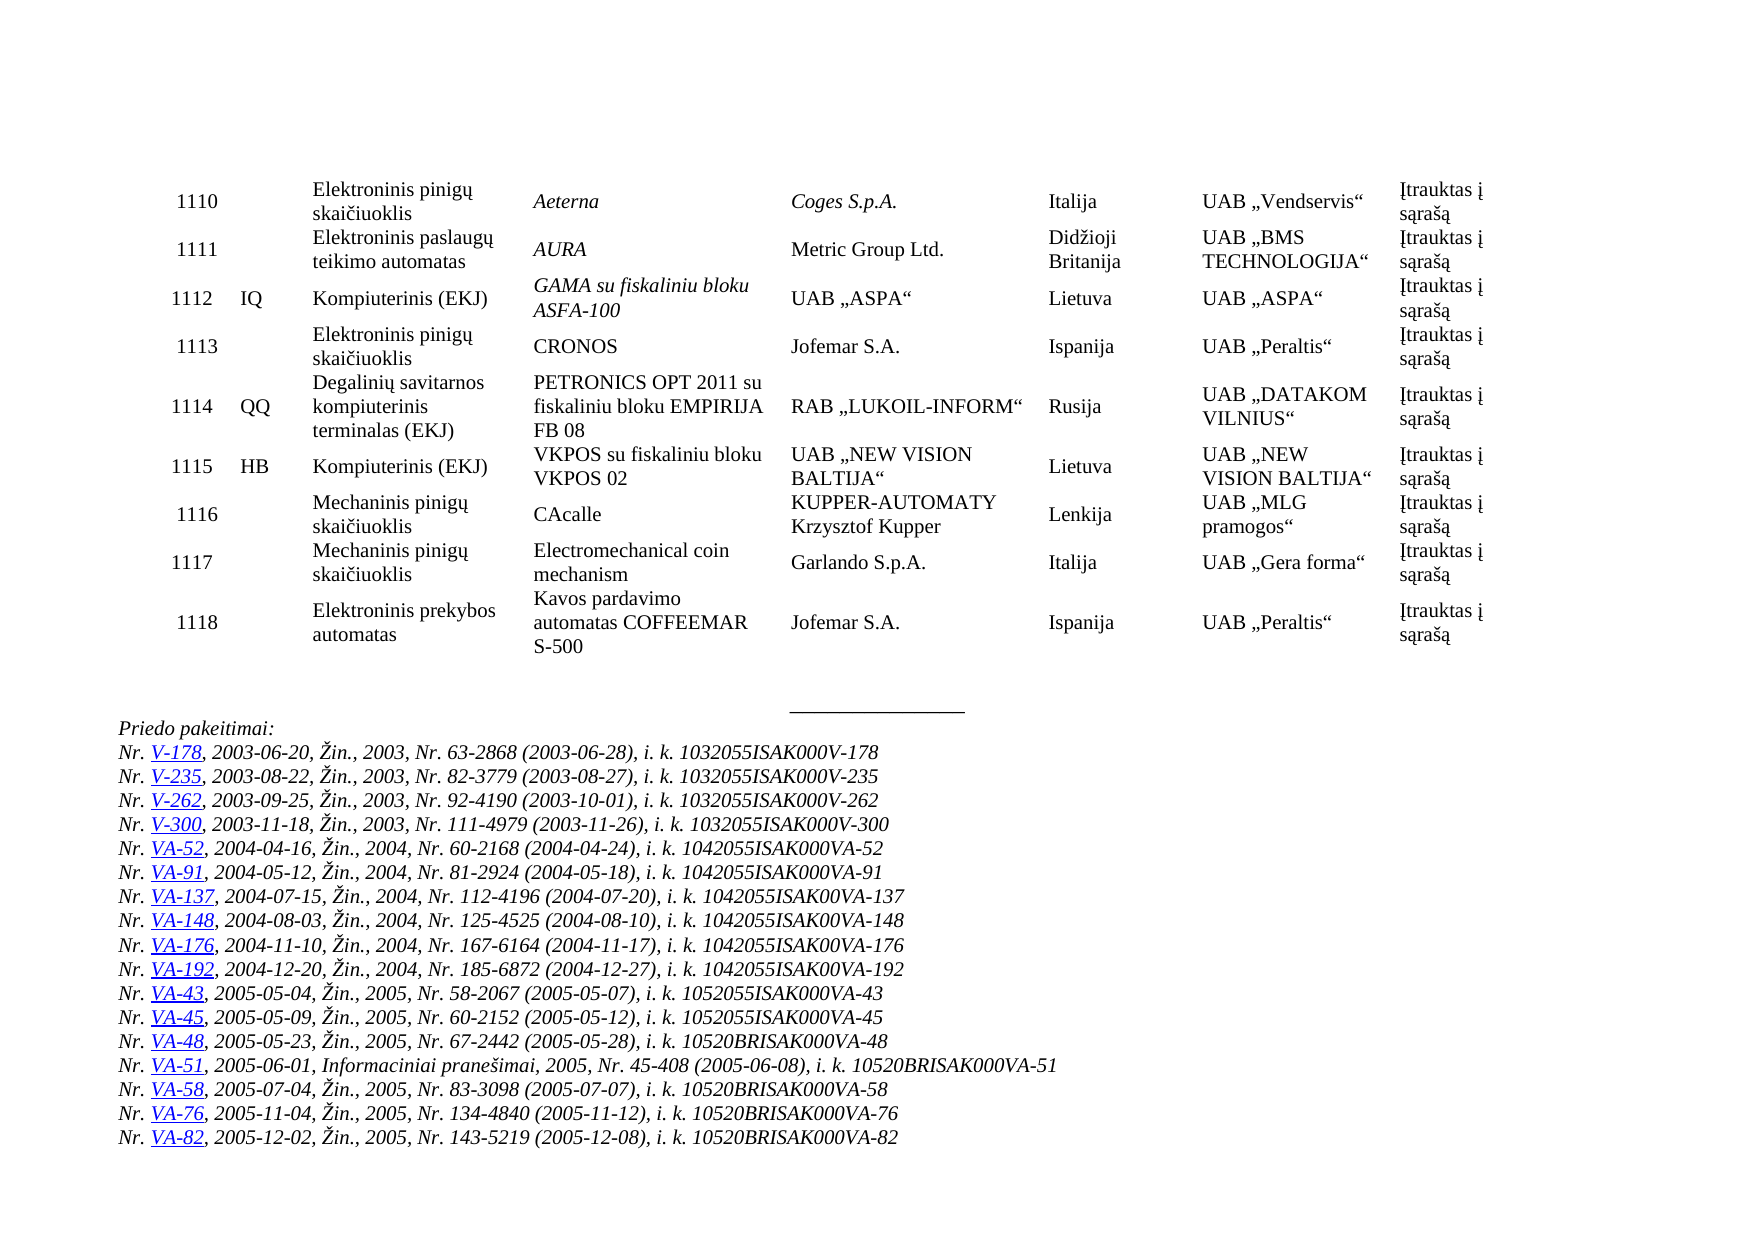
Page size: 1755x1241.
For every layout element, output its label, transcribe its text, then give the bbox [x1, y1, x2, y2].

table_cell VKPOS su fiskaliniu bloku VKPOS 02 [522, 442, 779, 490]
text Nr. VA-192, 2004-12-20, Žin., 2004, Nr. 185-6872 (2004-12-27), i. k. 1042055ISAK00VA-192 [118, 957, 1636, 981]
table_cell UAB „Peraltis“ [1191, 586, 1388, 658]
table_cell KUPPER-AUTOMATY Krzysztof Kupper [780, 490, 1037, 538]
table_cell [229, 538, 301, 586]
table_cell GAMA su fiskaliniu bloku ASFA-100 [522, 274, 779, 322]
table_cell Italija [1037, 177, 1191, 225]
text Nr. V-178, 2003-06-20, Žin., 2003, Nr. 63-2868 (2003-06-28), i. k. 1032055ISAK000V-178 [118, 740, 1636, 764]
text Nr. VA-52, 2004-04-16, Žin., 2004, Nr. 60-2168 (2004-04-24), i. k. 1042055ISAK000VA-52 [118, 836, 1636, 860]
table_cell Kavos pardavimo automatas COFFEEMAR S-500 [522, 586, 779, 658]
text Nr. VA-58, 2005-07-04, Žin., 2005, Nr. 83-3098 (2005-07-07), i. k. 10520BRISAK000VA-58 [118, 1077, 1636, 1101]
table_cell Italija [1037, 538, 1191, 586]
table_cell Elektroninis prekybos automatas [301, 586, 522, 658]
table_cell UAB „MLG pramogos“ [1191, 490, 1388, 538]
table_cell Elektroninis pinigų skaičiuoklis [301, 322, 522, 370]
table_cell Elektroninis paslaugų teikimo automatas [301, 225, 522, 273]
table_cell Coges S.p.A. [780, 177, 1037, 225]
table_cell [229, 177, 301, 225]
table_cell 1114 [100, 370, 229, 442]
table_cell 1115 [100, 442, 229, 490]
table_cell Rusija [1037, 370, 1191, 442]
table_cell Įtrauktas į sąrašą [1388, 586, 1536, 658]
table_cell Electromechanical coin mechanism [522, 538, 779, 586]
table_cell Įtrauktas į sąrašą [1388, 225, 1536, 273]
table_cell Kompiuterinis (EKJ) [301, 274, 522, 322]
table_cell UAB „NEW VISION BALTIJA“ [1191, 442, 1388, 490]
table_cell RAB „LUKOIL-INFORM“ [780, 370, 1037, 442]
table_cell Garlando S.p.A. [780, 538, 1037, 586]
text Nr. VA-48, 2005-05-23, Žin., 2005, Nr. 67-2442 (2005-05-28), i. k. 10520BRISAK000VA-48 [118, 1029, 1636, 1053]
table_cell Elektroninis pinigų skaičiuoklis [301, 177, 522, 225]
table_cell Jofemar S.A. [780, 586, 1037, 658]
table_cell UAB „Vendservis“ [1191, 177, 1388, 225]
text Nr. VA-148, 2004-08-03, Žin., 2004, Nr. 125-4525 (2004-08-10), i. k. 1042055ISAK00VA-148 [118, 908, 1636, 932]
text Nr. V-235, 2003-08-22, Žin., 2003, Nr. 82-3779 (2003-08-27), i. k. 1032055ISAK000V-235 [118, 764, 1636, 788]
table_cell Metric Group Ltd. [780, 225, 1037, 273]
text Nr. VA-176, 2004-11-10, Žin., 2004, Nr. 167-6164 (2004-11-17), i. k. 1042055ISAK00VA-176 [118, 932, 1636, 957]
table_cell 1113 [100, 322, 229, 370]
text ______________ [118, 687, 1636, 716]
text Nr. V-262, 2003-09-25, Žin., 2003, Nr. 92-4190 (2003-10-01), i. k. 1032055ISAK000V-262 [118, 788, 1636, 812]
table_cell IQ [229, 274, 301, 322]
table_cell Didžioji Britanija [1037, 225, 1191, 273]
table_cell UAB „ASPA“ [780, 274, 1037, 322]
text Nr. V-300, 2003-11-18, Žin., 2003, Nr. 111-4979 (2003-11-26), i. k. 1032055ISAK000V-300 [118, 812, 1636, 836]
table_cell Lietuva [1037, 274, 1191, 322]
text Nr. VA-76, 2005-11-04, Žin., 2005, Nr. 134-4840 (2005-11-12), i. k. 10520BRISAK000VA-76 [118, 1101, 1636, 1125]
table_cell 1117 [100, 538, 229, 586]
table_cell Įtrauktas į sąrašą [1388, 442, 1536, 490]
table_cell Įtrauktas į sąrašą [1388, 370, 1536, 442]
table_cell Įtrauktas į sąrašą [1388, 177, 1536, 225]
table_cell Kompiuterinis (EKJ) [301, 442, 522, 490]
table_cell UAB „Gera forma“ [1191, 538, 1388, 586]
text Nr. VA-43, 2005-05-04, Žin., 2005, Nr. 58-2067 (2005-05-07), i. k. 1052055ISAK000VA-43 [118, 981, 1636, 1005]
table_cell 1118 [100, 586, 229, 658]
table_cell 1111 [100, 225, 229, 273]
table_cell CAcalle [522, 490, 779, 538]
table_cell AURA [522, 225, 779, 273]
table_cell Įtrauktas į sąrašą [1388, 490, 1536, 538]
table_cell Lenkija [1037, 490, 1191, 538]
table_cell Jofemar S.A. [780, 322, 1037, 370]
text Priedo pakeitimai: [118, 716, 1636, 740]
table_cell Įtrauktas į sąrašą [1388, 274, 1536, 322]
table_cell QQ [229, 370, 301, 442]
table_cell Įtrauktas į sąrašą [1388, 322, 1536, 370]
text Nr. VA-45, 2005-05-09, Žin., 2005, Nr. 60-2152 (2005-05-12), i. k. 1052055ISAK000VA-45 [118, 1005, 1636, 1029]
table_cell 1112 [100, 274, 229, 322]
table_cell UAB „ASPA“ [1191, 274, 1388, 322]
table_cell Lietuva [1037, 442, 1191, 490]
text Nr. VA-82, 2005-12-02, Žin., 2005, Nr. 143-5219 (2005-12-08), i. k. 10520BRISAK000VA-82 [118, 1125, 1636, 1149]
table_cell UAB „BMS TECHNOLOGIJA“ [1191, 225, 1388, 273]
table_cell Ispanija [1037, 586, 1191, 658]
table_cell 1110 [100, 177, 229, 225]
table_cell Įtrauktas į sąrašą [1388, 538, 1536, 586]
table_cell Aeterna [522, 177, 779, 225]
table_cell [229, 490, 301, 538]
text Nr. VA-51, 2005-06-01, Informaciniai pranešimai, 2005, Nr. 45-408 (2005-06-08), i. k. 10520BRISAK000VA-51 [118, 1053, 1636, 1077]
table_cell Mechaninis pinigų skaičiuoklis [301, 490, 522, 538]
table_cell UAB „DATAKOM VILNIUS“ [1191, 370, 1388, 442]
table_cell UAB „Peraltis“ [1191, 322, 1388, 370]
text Nr. VA-91, 2004-05-12, Žin., 2004, Nr. 81-2924 (2004-05-18), i. k. 1042055ISAK000VA-91 [118, 860, 1636, 884]
table_cell Ispanija [1037, 322, 1191, 370]
table_cell [229, 322, 301, 370]
text Nr. VA-137, 2004-07-15, Žin., 2004, Nr. 112-4196 (2004-07-20), i. k. 1042055ISAK00VA-137 [118, 884, 1636, 908]
table_cell [229, 225, 301, 273]
table_cell HB [229, 442, 301, 490]
table_cell Degalinių savitarnos kompiuterinis terminalas (EKJ) [301, 370, 522, 442]
table_cell UAB „NEW VISION BALTIJA“ [780, 442, 1037, 490]
table_cell Mechaninis pinigų skaičiuoklis [301, 538, 522, 586]
table_cell CRONOS [522, 322, 779, 370]
table_cell 1116 [100, 490, 229, 538]
table_cell [229, 586, 301, 658]
table_cell PETRONICS OPT 2011 su fiskaliniu bloku EMPIRIJA FB 08 [522, 370, 779, 442]
